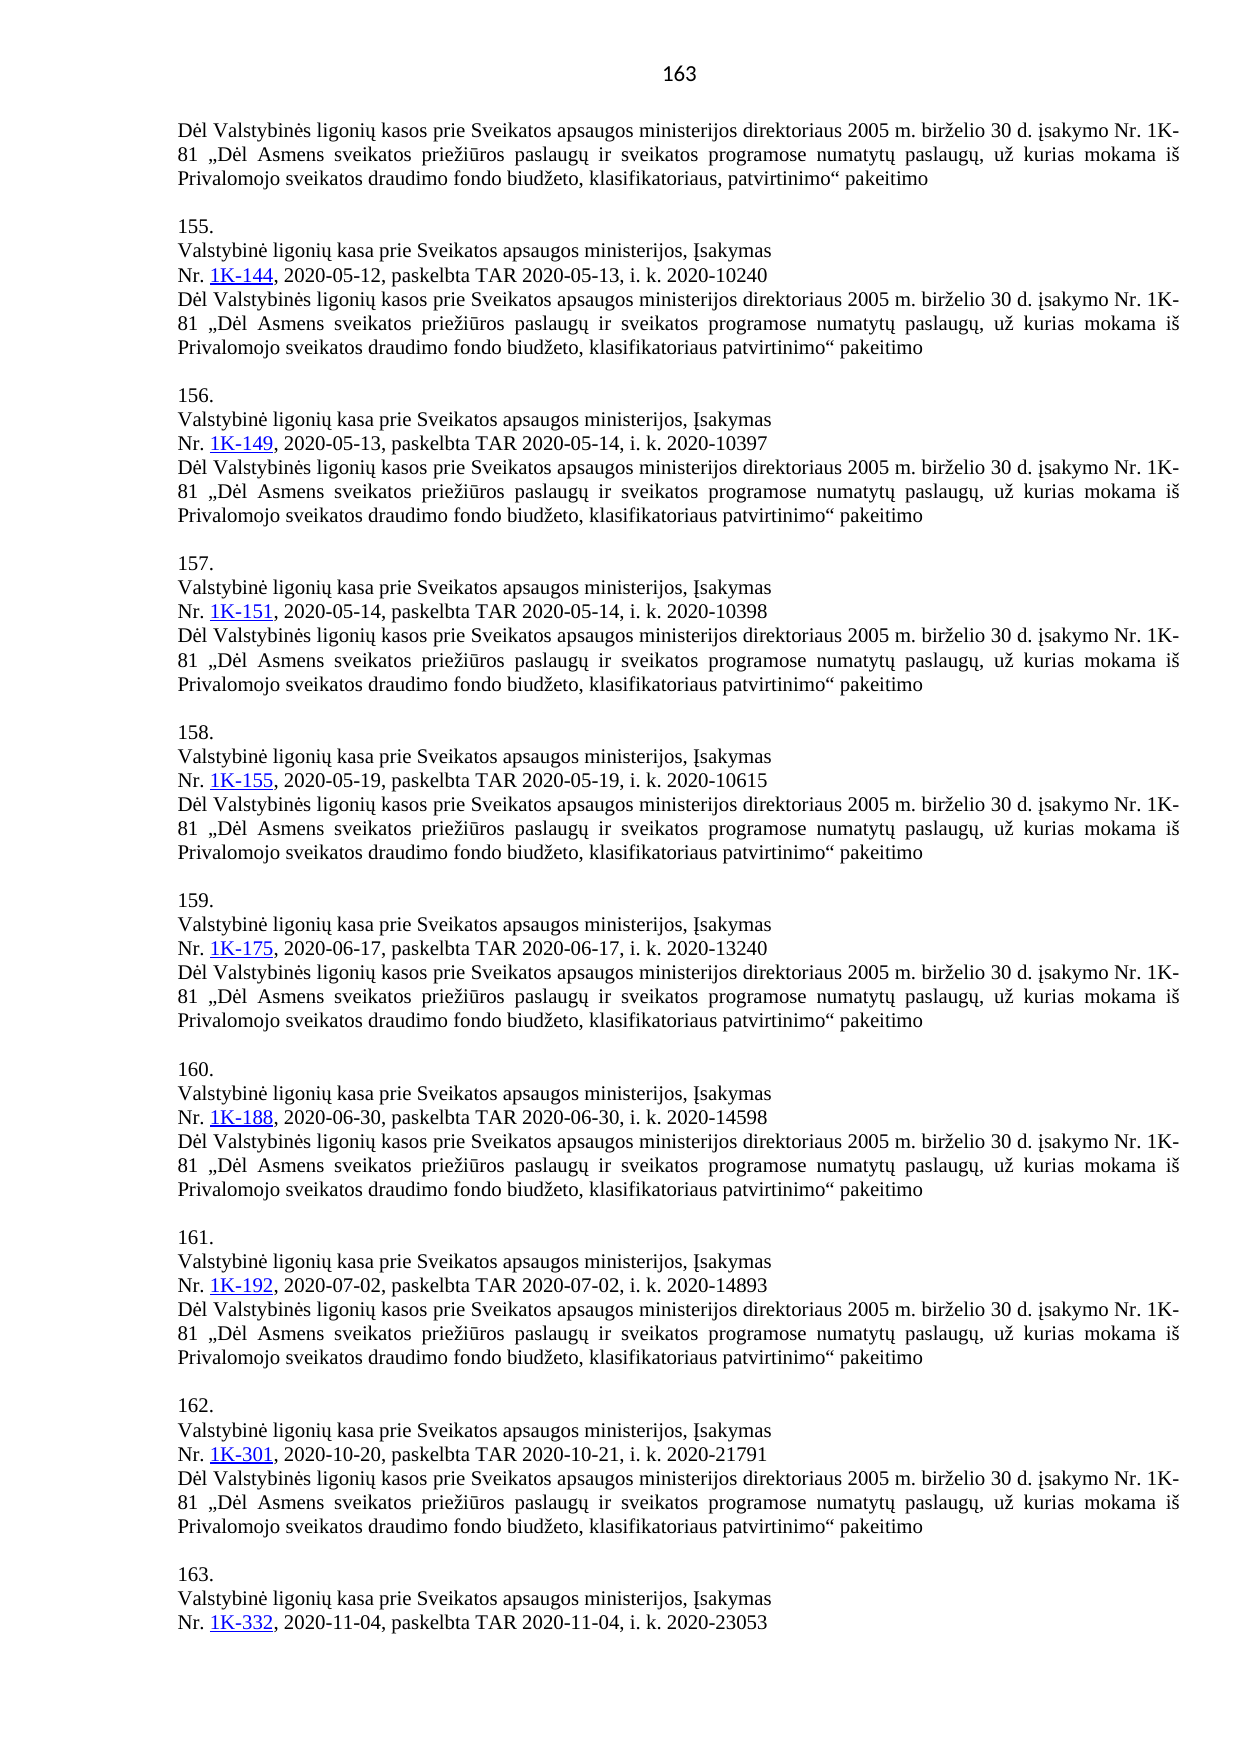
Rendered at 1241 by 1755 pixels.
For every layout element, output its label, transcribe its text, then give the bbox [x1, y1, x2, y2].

text Dėl Valstybinės ligonių kasos prie Sveikatos apsaugos ministerijos direktoriaus 2005 m. birželio 30 d. įsakymo Nr. 1K-81 „Dėl Asmens sveikatos priežiūros paslaugų ir sveikatos programose numatytų paslaugų, už kurias mokama iš Privalomojo sveikatos draudimo fondo biudžeto, klasifikatoriaus, patvirtinimo“ pakeitimo [177, 118, 1181, 190]
text Valstybinė ligonių kasa prie Sveikatos apsaugos ministerijos, Įsakymas [177, 1586, 1181, 1610]
text Nr. 1K-192, 2020-07-02, paskelbta TAR 2020-07-02, i. k. 2020-14893 [177, 1273, 1181, 1297]
text Nr. 1K-155, 2020-05-19, paskelbta TAR 2020-05-19, i. k. 2020-10615 [177, 768, 1181, 792]
text Valstybinė ligonių kasa prie Sveikatos apsaugos ministerijos, Įsakymas [177, 238, 1181, 262]
text Nr. 1K-144, 2020-05-12, paskelbta TAR 2020-05-13, i. k. 2020-10240 [177, 262, 1181, 287]
text Nr. 1K-188, 2020-06-30, paskelbta TAR 2020-06-30, i. k. 2020-14598 [177, 1105, 1181, 1129]
text Nr. 1K-175, 2020-06-17, paskelbta TAR 2020-06-17, i. k. 2020-13240 [177, 936, 1181, 960]
text Valstybinė ligonių kasa prie Sveikatos apsaugos ministerijos, Įsakymas [177, 912, 1181, 936]
text Dėl Valstybinės ligonių kasos prie Sveikatos apsaugos ministerijos direktoriaus 2005 m. birželio 30 d. įsakymo Nr. 1K-81 „Dėl Asmens sveikatos priežiūros paslaugų ir sveikatos programose numatytų paslaugų, už kurias mokama iš Privalomojo sveikatos draudimo fondo biudžeto, klasifikatoriaus patvirtinimo“ pakeitimo [177, 1129, 1181, 1201]
text 157. [177, 551, 1181, 575]
text 156. [177, 383, 1181, 407]
text Dėl Valstybinės ligonių kasos prie Sveikatos apsaugos ministerijos direktoriaus 2005 m. birželio 30 d. įsakymo Nr. 1K-81 „Dėl Asmens sveikatos priežiūros paslaugų ir sveikatos programose numatytų paslaugų, už kurias mokama iš Privalomojo sveikatos draudimo fondo biudžeto, klasifikatoriaus patvirtinimo“ pakeitimo [177, 960, 1181, 1032]
text Nr. 1K-151, 2020-05-14, paskelbta TAR 2020-05-14, i. k. 2020-10398 [177, 599, 1181, 623]
text Dėl Valstybinės ligonių kasos prie Sveikatos apsaugos ministerijos direktoriaus 2005 m. birželio 30 d. įsakymo Nr. 1K-81 „Dėl Asmens sveikatos priežiūros paslaugų ir sveikatos programose numatytų paslaugų, už kurias mokama iš Privalomojo sveikatos draudimo fondo biudžeto, klasifikatoriaus patvirtinimo“ pakeitimo [177, 623, 1181, 696]
text 158. [177, 720, 1181, 744]
text Valstybinė ligonių kasa prie Sveikatos apsaugos ministerijos, Įsakymas [177, 1081, 1181, 1105]
text Dėl Valstybinės ligonių kasos prie Sveikatos apsaugos ministerijos direktoriaus 2005 m. birželio 30 d. įsakymo Nr. 1K-81 „Dėl Asmens sveikatos priežiūros paslaugų ir sveikatos programose numatytų paslaugų, už kurias mokama iš Privalomojo sveikatos draudimo fondo biudžeto, klasifikatoriaus patvirtinimo“ pakeitimo [177, 287, 1181, 359]
text Valstybinė ligonių kasa prie Sveikatos apsaugos ministerijos, Įsakymas [177, 1417, 1181, 1442]
text Nr. 1K-149, 2020-05-13, paskelbta TAR 2020-05-14, i. k. 2020-10397 [177, 431, 1181, 455]
text 160. [177, 1057, 1181, 1081]
text Valstybinė ligonių kasa prie Sveikatos apsaugos ministerijos, Įsakymas [177, 575, 1181, 599]
text Dėl Valstybinės ligonių kasos prie Sveikatos apsaugos ministerijos direktoriaus 2005 m. birželio 30 d. įsakymo Nr. 1K-81 „Dėl Asmens sveikatos priežiūros paslaugų ir sveikatos programose numatytų paslaugų, už kurias mokama iš Privalomojo sveikatos draudimo fondo biudžeto, klasifikatoriaus patvirtinimo“ pakeitimo [177, 455, 1181, 527]
text 161. [177, 1225, 1181, 1249]
text Nr. 1K-332, 2020-11-04, paskelbta TAR 2020-11-04, i. k. 2020-23053 [177, 1610, 1181, 1634]
text Valstybinė ligonių kasa prie Sveikatos apsaugos ministerijos, Įsakymas [177, 744, 1181, 768]
text Valstybinė ligonių kasa prie Sveikatos apsaugos ministerijos, Įsakymas [177, 407, 1181, 431]
text Dėl Valstybinės ligonių kasos prie Sveikatos apsaugos ministerijos direktoriaus 2005 m. birželio 30 d. įsakymo Nr. 1K-81 „Dėl Asmens sveikatos priežiūros paslaugų ir sveikatos programose numatytų paslaugų, už kurias mokama iš Privalomojo sveikatos draudimo fondo biudžeto, klasifikatoriaus patvirtinimo“ pakeitimo [177, 1297, 1181, 1369]
text Nr. 1K-301, 2020-10-20, paskelbta TAR 2020-10-21, i. k. 2020-21791 [177, 1442, 1181, 1466]
text Dėl Valstybinės ligonių kasos prie Sveikatos apsaugos ministerijos direktoriaus 2005 m. birželio 30 d. įsakymo Nr. 1K-81 „Dėl Asmens sveikatos priežiūros paslaugų ir sveikatos programose numatytų paslaugų, už kurias mokama iš Privalomojo sveikatos draudimo fondo biudžeto, klasifikatoriaus patvirtinimo“ pakeitimo [177, 792, 1181, 864]
text 162. [177, 1393, 1181, 1417]
text Valstybinė ligonių kasa prie Sveikatos apsaugos ministerijos, Įsakymas [177, 1249, 1181, 1273]
text 159. [177, 888, 1181, 912]
text 155. [177, 214, 1181, 238]
text Dėl Valstybinės ligonių kasos prie Sveikatos apsaugos ministerijos direktoriaus 2005 m. birželio 30 d. įsakymo Nr. 1K-81 „Dėl Asmens sveikatos priežiūros paslaugų ir sveikatos programose numatytų paslaugų, už kurias mokama iš Privalomojo sveikatos draudimo fondo biudžeto, klasifikatoriaus patvirtinimo“ pakeitimo [177, 1466, 1181, 1538]
text 163. [177, 1562, 1181, 1586]
